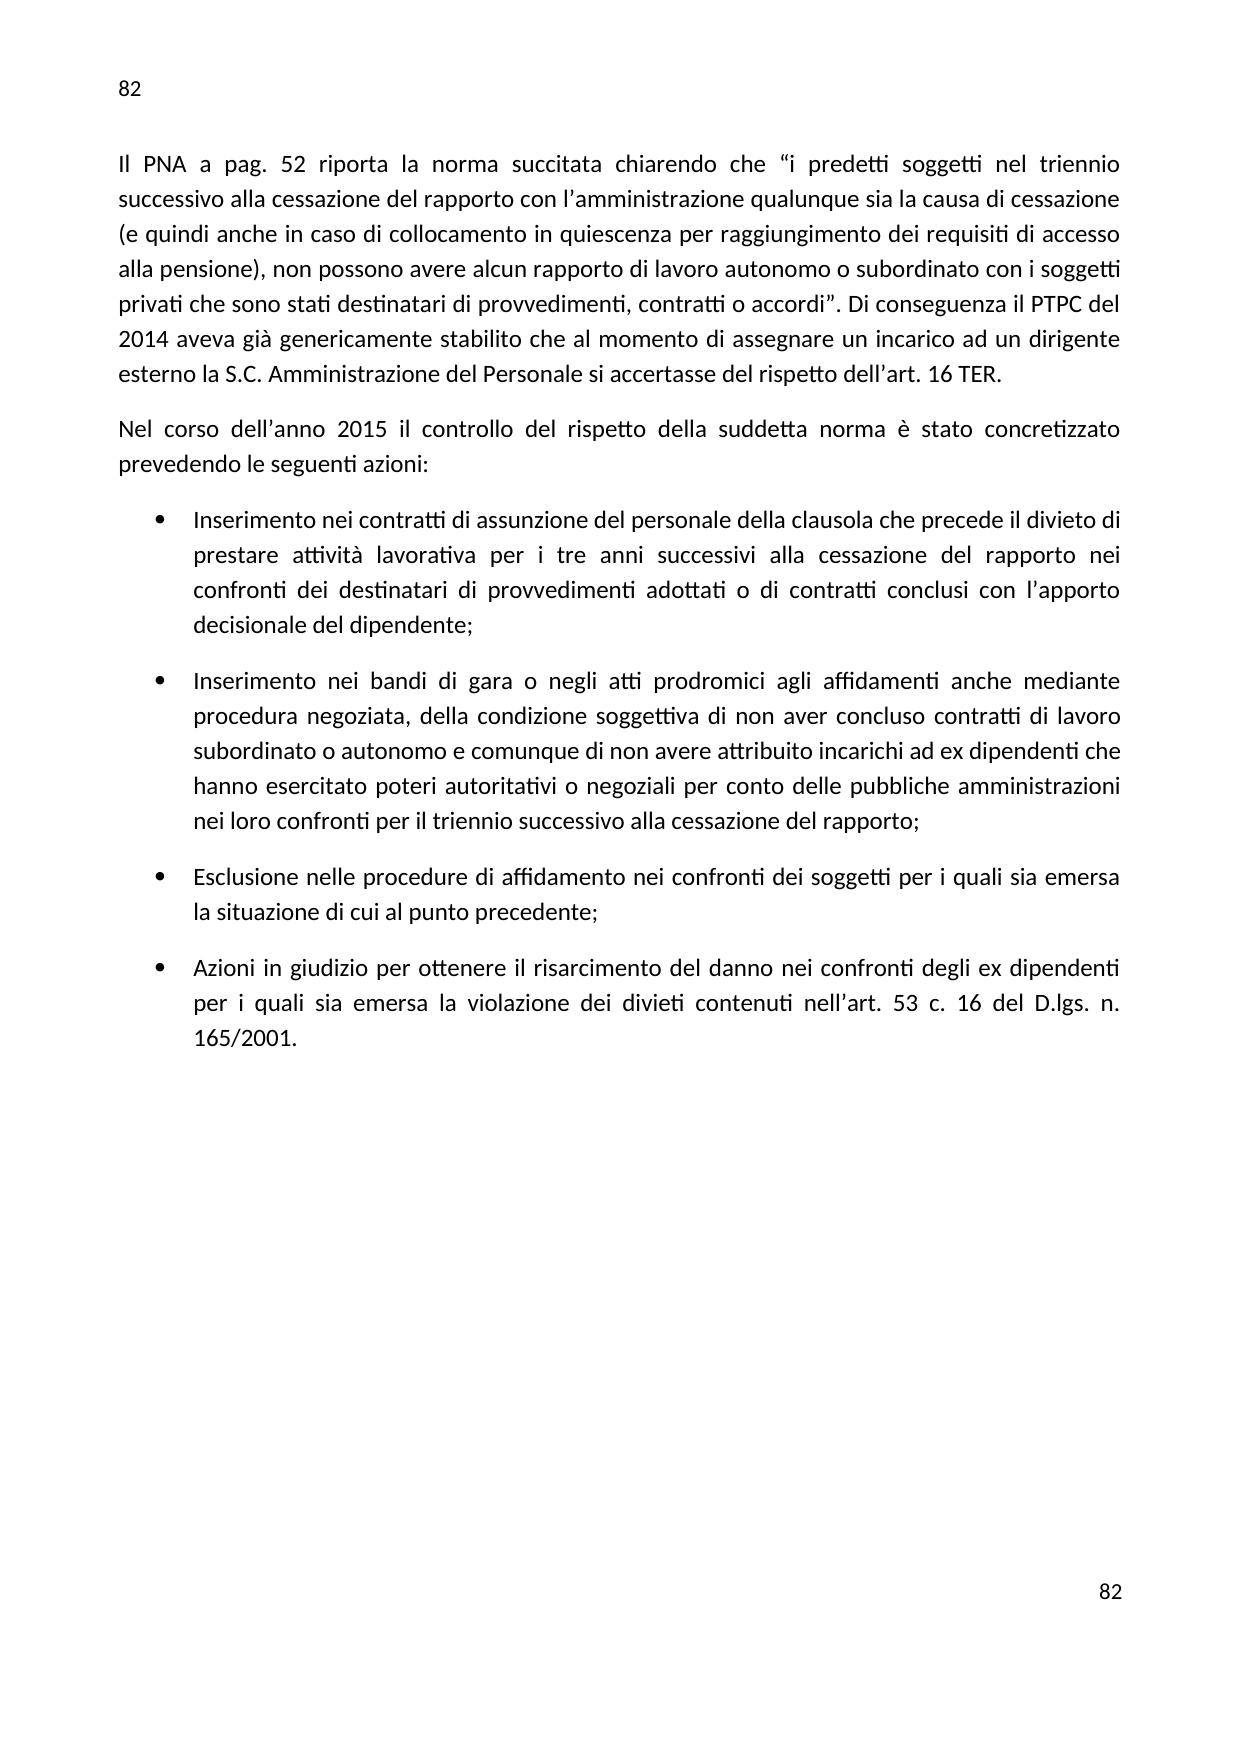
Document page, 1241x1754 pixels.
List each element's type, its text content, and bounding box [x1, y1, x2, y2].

list Esclusione nelle procedure di affidamento nei confronti dei soggetti per i quali sia emersa la situazione di cui al punto precedente; [156, 861, 1122, 927]
list Inserimento nei contratti di assunzione del personale della clausola che precede il divieto di prestare attività lavorativa per i tre anni successivi alla cessazione del rapporto nei confronti dei destinatari di provvedimenti adottati o di contratti conclusi con l’apporto decisionale del dipendente; [156, 504, 1122, 640]
text Il PNA a pag. 52 riporta la norma succitata chiarendo che “i predetti soggetti nel triennio successivo alla cessazione del rapporto con l’amministrazione qualunque sia la causa di cessazione (e quindi anche in caso di collocamento in quiescenza per raggiungimento dei requisiti di accesso alla pensione), non possono avere alcun rapporto di lavoro autonomo o subordinato con i soggetti privati che sono stati destinatari di provvedimenti, contratti o accordi”. Di conseguenza il PTPC del 2014 aveva già genericamente stabilito che al momento di assegnare un incarico ad un dirigente esterno la S.C. Amministrazione del Personale si accertasse del rispetto dell’art. 16 TER. [118, 148, 1122, 388]
list Azioni in giudizio per ottenere il risarcimento del danno nei confronti degli ex dipendenti per i quali sia emersa la violazione dei divieti contenuti nell’art. 53 c. 16 del D.lgs. n. 165/2001. [156, 952, 1122, 1052]
text Nel corso dell’anno 2015 il controllo del rispetto della suddetta norma è stato concretizzato prevedendo le seguenti azioni: [118, 413, 1122, 479]
list Inserimento nei bandi di gara o negli atti prodromici agli affidamenti anche mediante procedura negoziata, della condizione soggettiva di non aver concluso contratti di lavoro subordinato o autonomo e comunque di non avere attribuito incarichi ad ex dipendenti che hanno esercitato poteri autoritativi o negoziali per conto delle pubbliche amministrazioni nei loro confronti per il triennio successivo alla cessazione del rapporto; [156, 665, 1122, 836]
